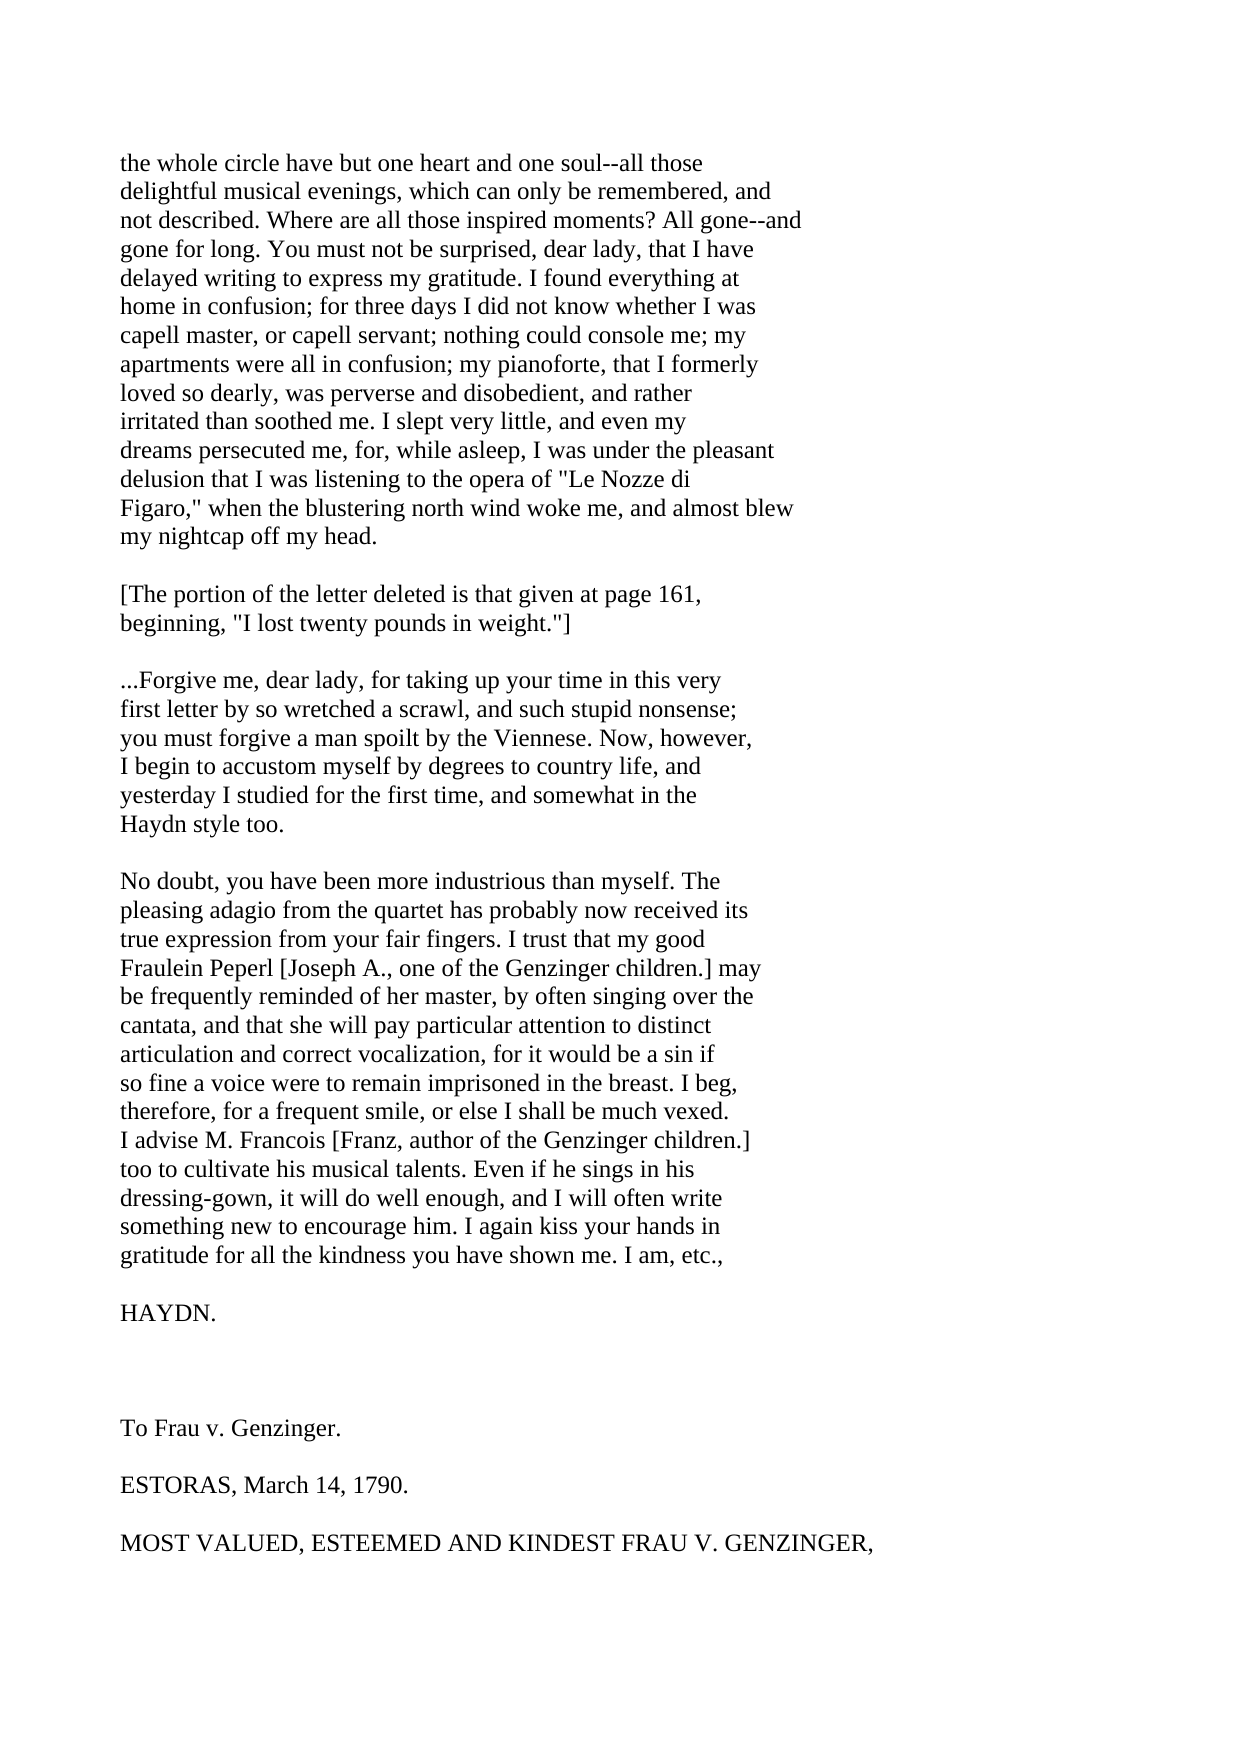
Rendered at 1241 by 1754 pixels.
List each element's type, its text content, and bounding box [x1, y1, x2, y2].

text gone for long. You must not be surprised, dear lady, that I have [120, 234, 1120, 263]
text articulation and correct vocalization, for it would be a sin if [120, 1039, 1120, 1068]
text first letter by so wretched a scrawl, and such stupid nonsense; [120, 694, 1120, 723]
text To Frau v. Genzinger. [120, 1413, 1120, 1441]
text delusion that I was listening to the opera of "Le Nozze di [120, 464, 1120, 493]
text [The portion of the letter deleted is that given at page 161, [120, 579, 1120, 608]
text not described. Where are all those inspired moments? All gone--and [120, 205, 1120, 234]
text dressing-gown, it will do well enough, and I will often write [120, 1183, 1120, 1211]
text yesterday I studied for the first time, and somewhat in the [120, 780, 1120, 809]
text gratitude for all the kindness you have shown me. I am, etc., [120, 1240, 1120, 1269]
text MOST VALUED, ESTEEMED AND KINDEST FRAU V. GENZINGER, [120, 1528, 1120, 1556]
text pleasing adagio from the quartet has probably now received its [120, 895, 1120, 924]
text I advise M. Francois [Franz, author of the Genzinger children.] [120, 1125, 1120, 1154]
text ESTORAS, March 14, 1790. [120, 1470, 1120, 1499]
text beginning, "I lost twenty pounds in weight."] [120, 608, 1120, 636]
text home in confusion; for three days I did not know whether I was [120, 291, 1120, 320]
text No doubt, you have been more industrious than myself. The [120, 866, 1120, 895]
text delightful musical evenings, which can only be remembered, and [120, 176, 1120, 205]
text you must forgive a man spoilt by the Viennese. Now, however, [120, 723, 1120, 751]
text my nightcap off my head. [120, 521, 1120, 550]
text ...Forgive me, dear lady, for taking up your time in this very [120, 665, 1120, 694]
text dreams persecuted me, for, while asleep, I was under the pleasant [120, 435, 1120, 464]
text apartments were all in confusion; my pianoforte, that I formerly [120, 349, 1120, 378]
text cantata, and that she will pay particular attention to distinct [120, 1010, 1120, 1039]
text the whole circle have but one heart and one soul--all those [120, 148, 1120, 176]
text too to cultivate his musical talents. Even if he sings in his [120, 1154, 1120, 1183]
text therefore, for a frequent smile, or else I shall be much vexed. [120, 1096, 1120, 1125]
text Fraulein Peperl [Joseph A., one of the Genzinger children.] may [120, 953, 1120, 981]
text loved so dearly, was perverse and disobedient, and rather [120, 378, 1120, 406]
text delayed writing to express my gratitude. I found everything at [120, 263, 1120, 291]
text HAYDN. [120, 1298, 1120, 1326]
text true expression from your fair fingers. I trust that my good [120, 924, 1120, 953]
text Figaro," when the blustering north wind woke me, and almost blew [120, 493, 1120, 521]
text be frequently reminded of her master, by often singing over the [120, 981, 1120, 1010]
text Haydn style too. [120, 809, 1120, 838]
text irritated than soothed me. I slept very little, and even my [120, 406, 1120, 435]
text so fine a voice were to remain imprisoned in the breast. I beg, [120, 1068, 1120, 1096]
text capell master, or capell servant; nothing could console me; my [120, 320, 1120, 349]
text something new to encourage him. I again kiss your hands in [120, 1211, 1120, 1240]
text I begin to accustom myself by degrees to country life, and [120, 751, 1120, 780]
